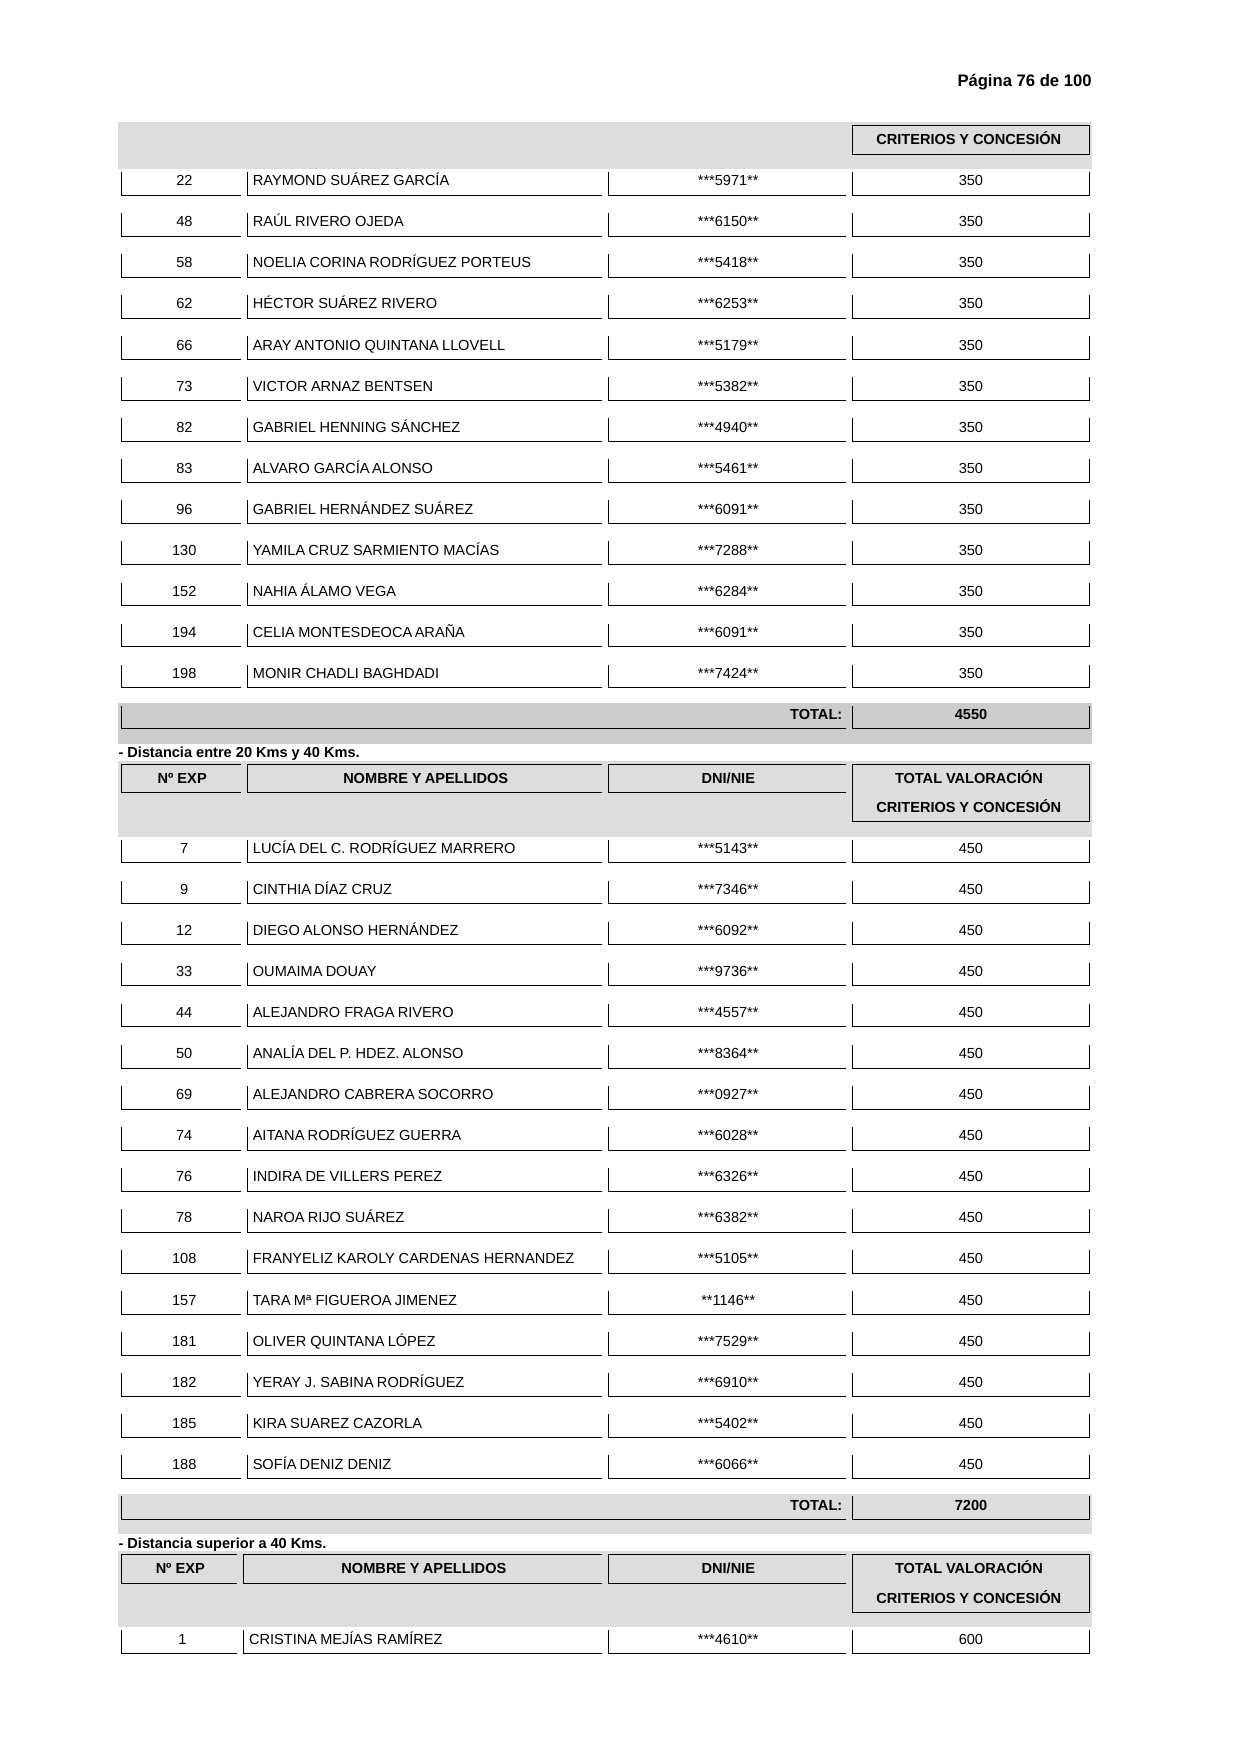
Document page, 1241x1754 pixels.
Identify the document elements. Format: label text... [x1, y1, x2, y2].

table_header Nº EXP [118, 761, 244, 837]
table_cell 7 [118, 837, 244, 878]
table_cell YAMILA CRUZ SARMIENTO MACÍAS [244, 539, 605, 579]
table_cell 450 [849, 1124, 1092, 1165]
table_cell 600 [849, 1628, 1092, 1668]
table_cell ***5971** [605, 169, 849, 210]
table_cell NOELIA CORINA RODRÍGUEZ PORTEUS [244, 251, 605, 292]
table_cell 12 [118, 919, 244, 960]
table_cell 450 [849, 1206, 1092, 1247]
table_cell TOTAL: [118, 703, 849, 744]
table_header NOMBRE Y APELLIDOS [244, 761, 605, 837]
table_cell 185 [118, 1411, 244, 1452]
table_cell 62 [118, 292, 244, 333]
table_cell ALEJANDRO FRAGA RIVERO [244, 1001, 605, 1042]
table_header DNI/NIE [605, 761, 849, 837]
table_cell ANALÍA DEL P. HDEZ. ALONSO [244, 1042, 605, 1083]
table_cell NAHIA ÁLAMO VEGA [244, 580, 605, 621]
table_cell 450 [849, 960, 1092, 1001]
table_cell LUCÍA DEL C. RODRÍGUEZ MARRERO [244, 837, 605, 878]
table_cell ***5418** [605, 251, 849, 292]
table_cell 450 [849, 1042, 1092, 1083]
table_cell INDIRA DE VILLERS PEREZ [244, 1165, 605, 1206]
table_cell 181 [118, 1329, 244, 1370]
table_cell ***6253** [605, 292, 849, 333]
table_cell SOFÍA DENIZ DENIZ [244, 1453, 605, 1493]
table_cell ***6092** [605, 919, 849, 960]
table_cell 188 [118, 1453, 244, 1493]
table_cell 198 [118, 662, 244, 703]
table_cell ***4557** [605, 1001, 849, 1042]
table_cell ***6091** [605, 621, 849, 662]
table_cell 450 [849, 1083, 1092, 1124]
table_cell ***7346** [605, 878, 849, 919]
table_cell GABRIEL HENNING SÁNCHEZ [244, 415, 605, 456]
table_cell GABRIEL HERNÁNDEZ SUÁREZ [244, 498, 605, 538]
table_cell YERAY J. SABINA RODRÍGUEZ [244, 1370, 605, 1411]
table_cell 58 [118, 251, 244, 292]
table_cell 350 [849, 415, 1092, 456]
table_cell ALEJANDRO CABRERA SOCORRO [244, 1083, 605, 1124]
table_cell 350 [849, 621, 1092, 662]
table_cell 350 [849, 292, 1092, 333]
table_cell 182 [118, 1370, 244, 1411]
table_cell 450 [849, 837, 1092, 878]
table_header CRITERIOS Y CONCESIÓN [849, 122, 1092, 169]
table_cell 450 [849, 1329, 1092, 1370]
table_cell ***8364** [605, 1042, 849, 1083]
table_cell ***5105** [605, 1247, 849, 1288]
table_cell ***7529** [605, 1329, 849, 1370]
table_cell VICTOR ARNAZ BENTSEN [244, 374, 605, 415]
table_header [605, 122, 849, 169]
table_cell 450 [849, 919, 1092, 960]
table_cell 350 [849, 539, 1092, 579]
table_header NOMBRE Y APELLIDOS [240, 1551, 605, 1627]
table_cell ***6910** [605, 1370, 849, 1411]
table_cell ***4610** [605, 1628, 849, 1668]
table_cell 450 [849, 1165, 1092, 1206]
table_cell NAROA RIJO SUÁREZ [244, 1206, 605, 1247]
table_cell 48 [118, 210, 244, 251]
table_header TOTAL VALORACIÓN CRITERIOS Y CONCESIÓN [849, 761, 1092, 837]
text - Distancia entre 20 Kms y 40 Kms. [118, 744, 1092, 761]
table_cell 108 [118, 1247, 244, 1288]
table_cell 4550 [849, 703, 1092, 744]
table_cell 78 [118, 1206, 244, 1247]
table_cell 66 [118, 333, 244, 374]
table_cell FRANYELIZ KAROLY CARDENAS HERNANDEZ [244, 1247, 605, 1288]
table_cell 74 [118, 1124, 244, 1165]
table_cell ***6066** [605, 1453, 849, 1493]
table_cell ***6091** [605, 498, 849, 538]
table_cell KIRA SUAREZ CAZORLA [244, 1411, 605, 1452]
table_cell ***5179** [605, 333, 849, 374]
text - Distancia superior a 40 Kms. [118, 1534, 1092, 1551]
table_cell ***6150** [605, 210, 849, 251]
table_cell CRISTINA MEJÍAS RAMÍREZ [240, 1628, 605, 1668]
table_cell 157 [118, 1288, 244, 1329]
table_cell 22 [118, 169, 244, 210]
table_cell 50 [118, 1042, 244, 1083]
table_cell 1 [118, 1628, 240, 1668]
table_cell ***5402** [605, 1411, 849, 1452]
table_cell ARAY ANTONIO QUINTANA LLOVELL [244, 333, 605, 374]
table_cell CINTHIA DÍAZ CRUZ [244, 878, 605, 919]
table_cell 450 [849, 1247, 1092, 1288]
table_cell ***6382** [605, 1206, 849, 1247]
table_cell 96 [118, 498, 244, 538]
table_cell 350 [849, 456, 1092, 497]
table_cell 450 [849, 1288, 1092, 1329]
table_cell ***7288** [605, 539, 849, 579]
table_cell 350 [849, 498, 1092, 538]
table_header [118, 122, 244, 169]
table_cell 9 [118, 878, 244, 919]
table_cell DIEGO ALONSO HERNÁNDEZ [244, 919, 605, 960]
table_cell 76 [118, 1165, 244, 1206]
table_cell 450 [849, 1411, 1092, 1452]
table_cell 44 [118, 1001, 244, 1042]
table_cell AITANA RODRÍGUEZ GUERRA [244, 1124, 605, 1165]
table_header DNI/NIE [605, 1551, 849, 1627]
table_cell ***4940** [605, 415, 849, 456]
table_cell 82 [118, 415, 244, 456]
table_cell 33 [118, 960, 244, 1001]
table_cell ***7424** [605, 662, 849, 703]
table_cell RAYMOND SUÁREZ GARCÍA [244, 169, 605, 210]
table_header [244, 122, 605, 169]
table_cell 350 [849, 580, 1092, 621]
table_cell ***9736** [605, 960, 849, 1001]
table_cell OUMAIMA DOUAY [244, 960, 605, 1001]
table_cell 450 [849, 1370, 1092, 1411]
table_cell 69 [118, 1083, 244, 1124]
table_cell 450 [849, 1001, 1092, 1042]
table_cell 350 [849, 210, 1092, 251]
table_cell MONIR CHADLI BAGHDADI [244, 662, 605, 703]
table_cell TARA Mª FIGUEROA JIMENEZ [244, 1288, 605, 1329]
table_cell 152 [118, 580, 244, 621]
table_cell ***0927** [605, 1083, 849, 1124]
table_cell 350 [849, 374, 1092, 415]
table_cell 130 [118, 539, 244, 579]
table_cell TOTAL: [118, 1494, 849, 1534]
table_cell 350 [849, 169, 1092, 210]
table_cell 7200 [849, 1494, 1092, 1534]
table_header TOTAL VALORACIÓN CRITERIOS Y CONCESIÓN [849, 1551, 1092, 1627]
table_cell ***5143** [605, 837, 849, 878]
table_cell 450 [849, 878, 1092, 919]
table_cell ***6284** [605, 580, 849, 621]
table_cell ***6326** [605, 1165, 849, 1206]
table_cell OLIVER QUINTANA LÓPEZ [244, 1329, 605, 1370]
table_cell 350 [849, 662, 1092, 703]
table_cell ***6028** [605, 1124, 849, 1165]
table_cell **1146** [605, 1288, 849, 1329]
table_cell 350 [849, 251, 1092, 292]
table_cell 73 [118, 374, 244, 415]
table_cell ***5461** [605, 456, 849, 497]
table_cell 83 [118, 456, 244, 497]
table_cell RAÚL RIVERO OJEDA [244, 210, 605, 251]
table_cell HÉCTOR SUÁREZ RIVERO [244, 292, 605, 333]
table_cell 350 [849, 333, 1092, 374]
table_header Nº EXP [118, 1551, 240, 1627]
table_cell 450 [849, 1453, 1092, 1493]
table_cell ALVARO GARCÍA ALONSO [244, 456, 605, 497]
table_cell ***5382** [605, 374, 849, 415]
table_cell CELIA MONTESDEOCA ARAÑA [244, 621, 605, 662]
table_cell 194 [118, 621, 244, 662]
